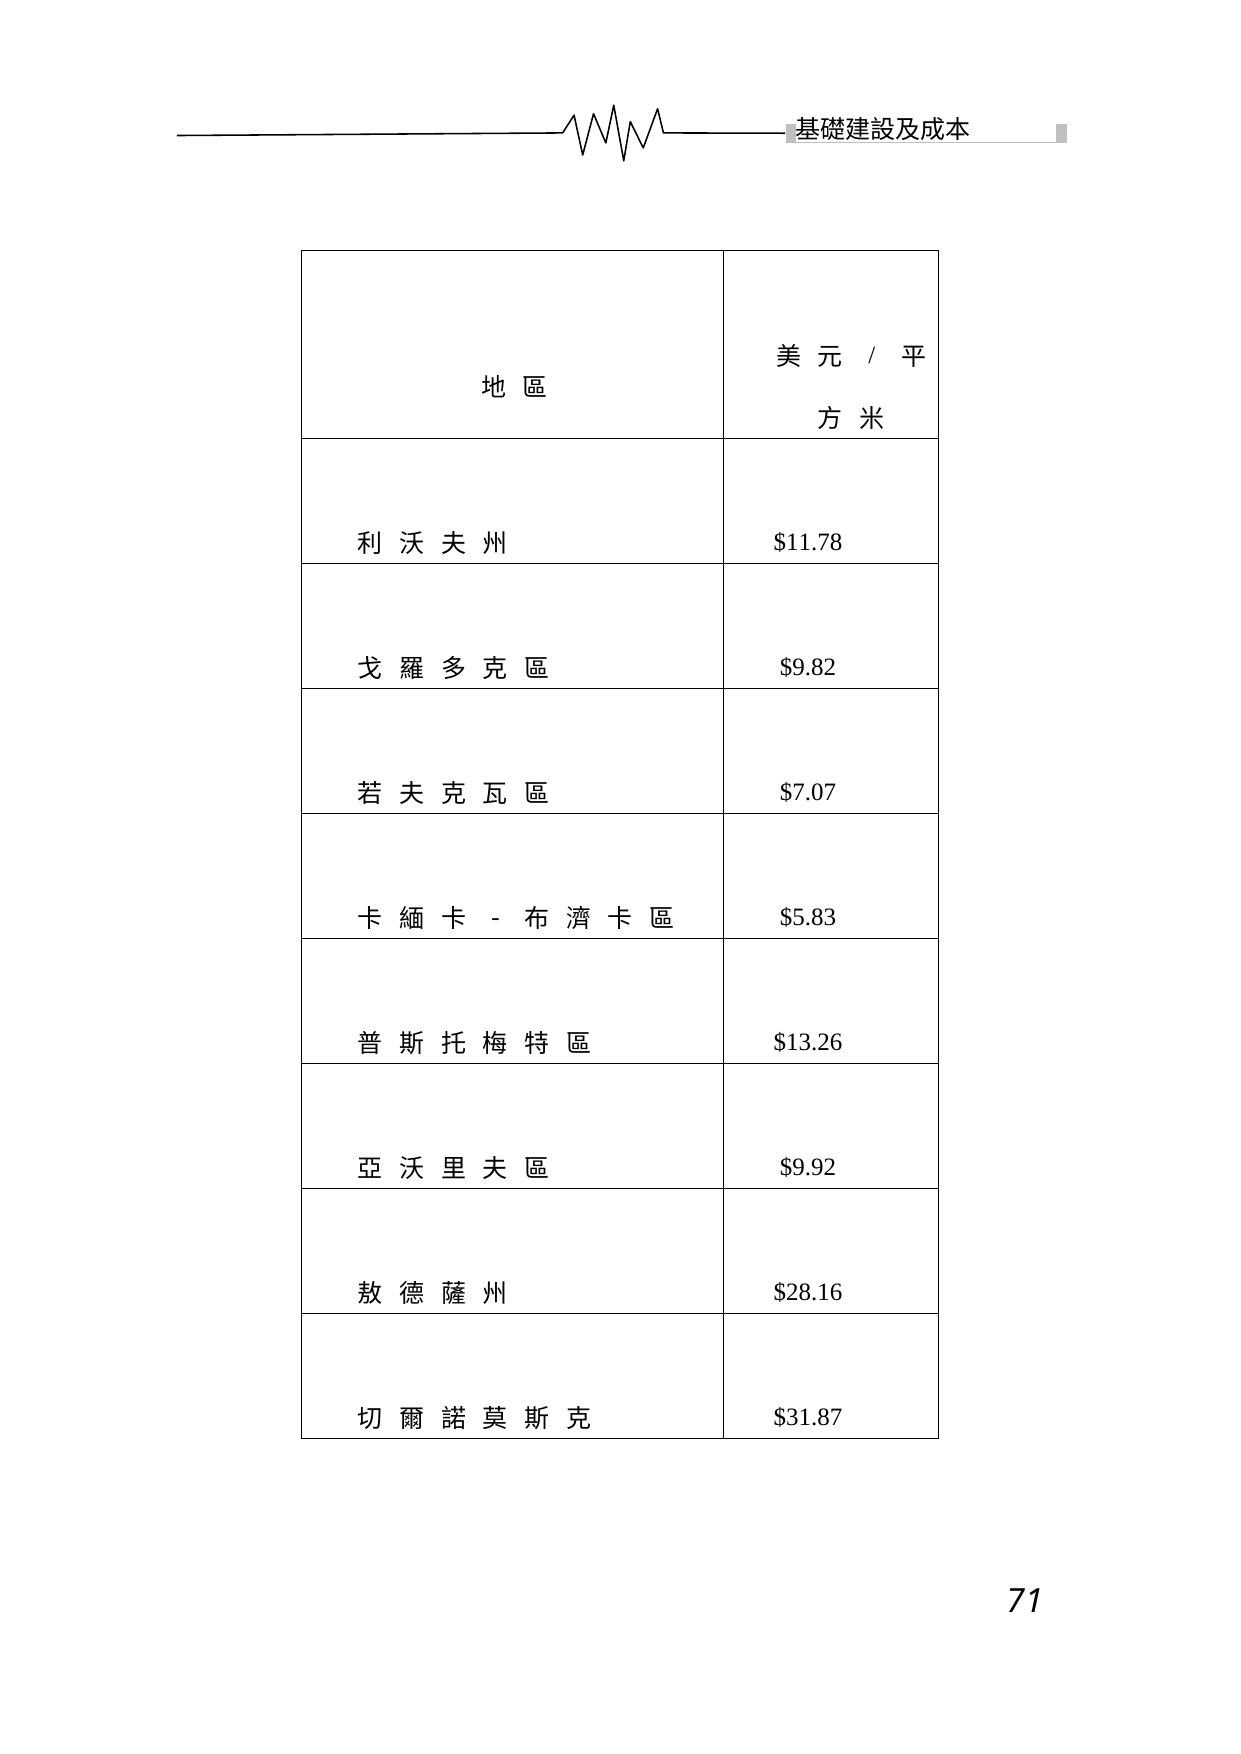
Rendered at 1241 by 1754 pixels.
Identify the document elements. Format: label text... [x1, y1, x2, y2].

table_cell 利沃夫州 [302, 439, 723, 563]
table_cell 敖德薩州 [302, 1189, 723, 1313]
table_cell 普斯托梅特區 [302, 939, 723, 1063]
table_cell $13.26 [724, 939, 938, 1063]
table_cell $9.92 [724, 1064, 938, 1188]
table_cell $5.83 [724, 814, 938, 938]
table_cell 亞沃里夫區 [302, 1064, 723, 1188]
table_cell $9.82 [724, 564, 938, 688]
table_cell $31.87 [724, 1314, 938, 1438]
table_cell 切爾諾莫斯克 [302, 1314, 723, 1438]
table_cell 戈羅多克區 [302, 564, 723, 688]
table_header 美元/平方米 [724, 251, 938, 438]
table_cell 若夫克瓦區 [302, 689, 723, 813]
table_cell $7.07 [724, 689, 938, 813]
table_cell 卡緬卡-布濟卡區 [302, 814, 723, 938]
table_cell $28.16 [724, 1189, 938, 1313]
table_cell $11.78 [724, 439, 938, 563]
table_header 地區 [302, 251, 723, 438]
